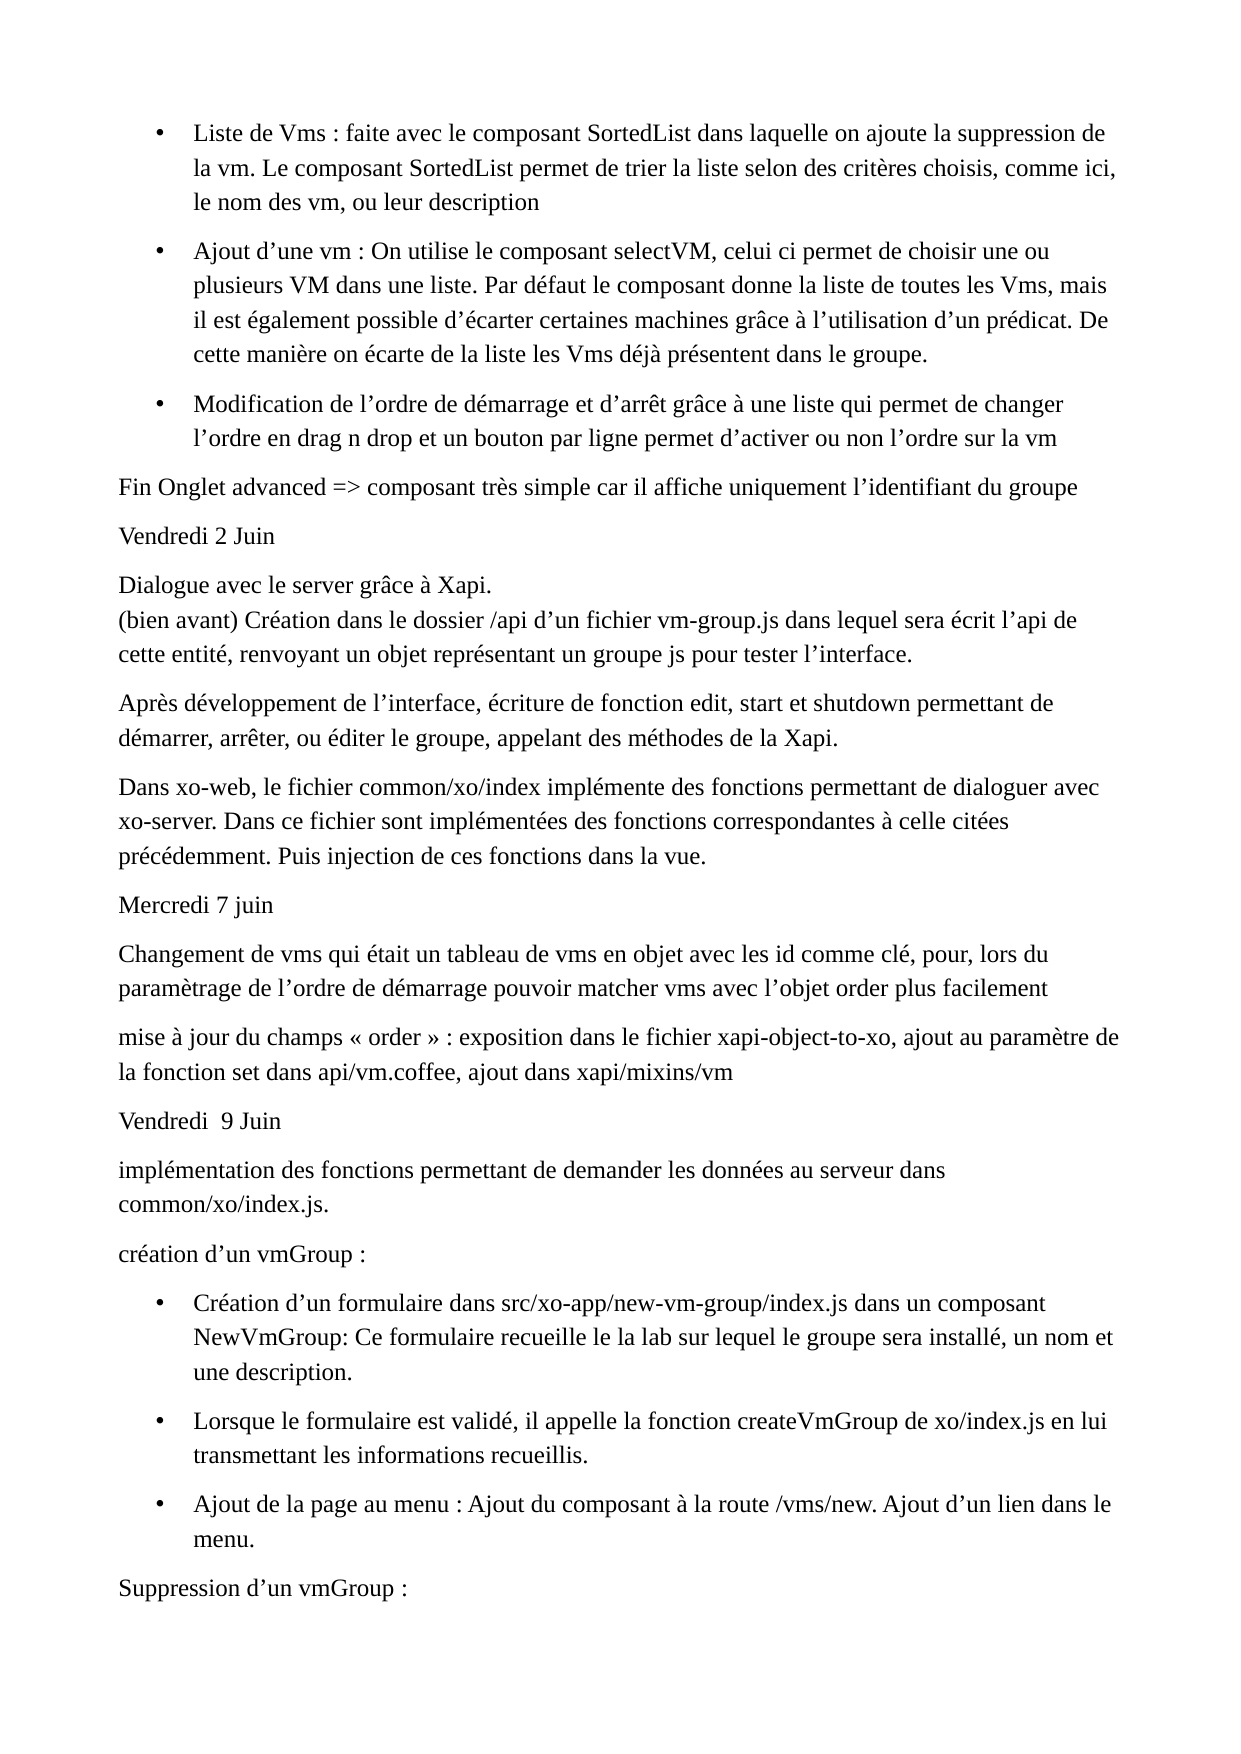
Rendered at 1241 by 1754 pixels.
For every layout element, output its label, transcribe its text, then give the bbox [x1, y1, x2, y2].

text création d’un vmGroup : [118, 1239, 1122, 1267]
text Vendredi 2 Juin [118, 521, 1122, 550]
list Création d’un formulaire dans src/xo-app/new-vm-group/index.js dans un composant NewVmGroup: Ce formulaire recueille le la lab sur lequel le groupe sera installé, un nom et une description. [156, 1288, 1122, 1385]
list Liste de Vms : faite avec le composant SortedList dans laquelle on ajoute la suppression de la vm. Le composant SortedList permet de trier la liste selon des critères choisis, comme ici, le nom des vm, ou leur description [156, 118, 1122, 216]
list Ajout de la page au menu : Ajout du composant à la route /vms/new. Ajout d’un lien dans le menu. [156, 1489, 1122, 1552]
text Dialogue avec le server grâce à Xapi. (bien avant) Création dans le dossier /api d’un fichier vm-group.js dans lequel sera écrit l’api de cette entité, renvoyant un objet représentant un groupe js pour tester l’interface. [118, 570, 1122, 668]
text Fin Onglet advanced => composant très simple car il affiche uniquement l’identifiant du groupe [118, 472, 1122, 501]
list Ajout d’une vm : On utilise le composant selectVM, celui ci permet de choisir une ou plusieurs VM dans une liste. Par défaut le composant donne la liste de toutes les Vms, mais il est également possible d’écarter certaines machines grâce à l’utilisation d’un prédicat. De cette manière on écarte de la liste les Vms déjà présentent dans le groupe. [156, 236, 1122, 368]
list Lorsque le formulaire est validé, il appelle la fonction createVmGroup de xo/index.js en lui transmettant les informations recueillis. [156, 1406, 1122, 1469]
text Mercredi 7 juin [118, 890, 1122, 919]
text Changement de vms qui était un tableau de vms en objet avec les id comme clé, pour, lors du paramètrage de l’ordre de démarrage pouvoir matcher vms avec l’objet order plus facilement [118, 939, 1122, 1002]
list Modification de l’ordre de démarrage et d’arrêt grâce à une liste qui permet de changer l’ordre en drag n drop et un bouton par ligne permet d’activer ou non l’ordre sur la vm [156, 389, 1122, 452]
text mise à jour du champs « order » : exposition dans le fichier xapi-object-to-xo, ajout au paramètre de la fonction set dans api/vm.coffee, ajout dans xapi/mixins/vm [118, 1022, 1122, 1086]
text Suppression d’un vmGroup : [118, 1573, 1122, 1602]
text Après développement de l’interface, écriture de fonction edit, start et shutdown permettant de démarrer, arrêter, ou éditer le groupe, appelant des méthodes de la Xapi. [118, 688, 1122, 752]
text implémentation des fonctions permettant de demander les données au serveur dans common/xo/index.js. [118, 1155, 1122, 1218]
text Vendredi 9 Juin [118, 1106, 1122, 1135]
text Dans xo-web, le fichier common/xo/index implémente des fonctions permettant de dialoguer avec xo-server. Dans ce fichier sont implémentées des fonctions correspondantes à celle citées précédemment. Puis injection de ces fonctions dans la vue. [118, 772, 1122, 869]
